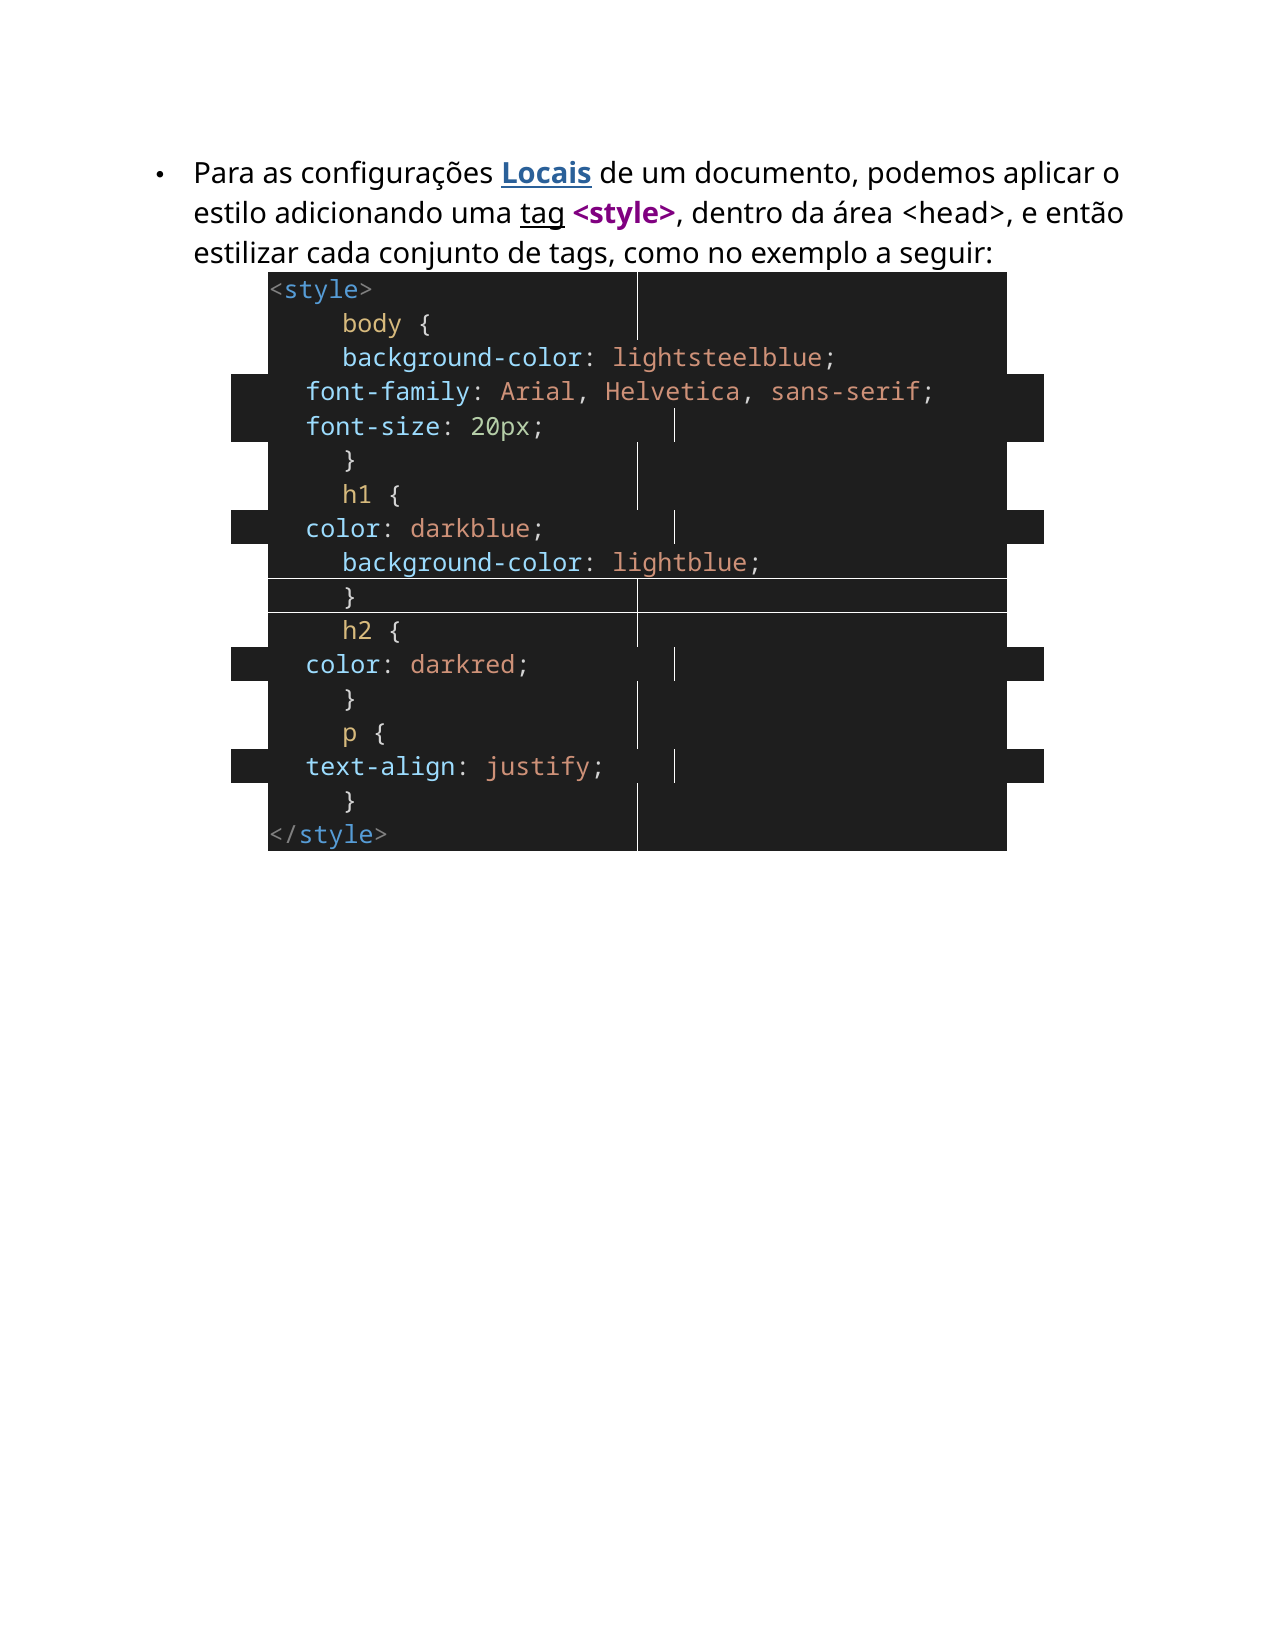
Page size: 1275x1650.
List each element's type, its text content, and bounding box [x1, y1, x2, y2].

text text-align: justify; [118, 749, 1157, 783]
text <style> [118, 272, 1157, 306]
text } [118, 681, 1157, 715]
text background-color: lightsteelblue; [118, 340, 1157, 374]
text color: darkblue; [118, 510, 1157, 544]
text color: darkred; [118, 647, 1157, 681]
text } [118, 442, 1157, 476]
text p { [118, 715, 1157, 749]
text body { [118, 306, 1157, 340]
text h2 { [118, 612, 1157, 647]
text background-color: lightblue; [118, 544, 1157, 578]
text } [118, 783, 1157, 817]
text font-size: 20px; [118, 408, 1157, 442]
text </style> [118, 817, 1157, 851]
text h1 { [118, 476, 1157, 510]
text font-family: Arial, Helvetica, sans-serif; [118, 374, 1157, 408]
text } [118, 578, 1157, 612]
list Para as configurações Locais de um documento, podemos aplicar o estilo adicionando uma tag <style>, dentro da área <head>, e então estilizar cada conjunto de tags, como no exemplo a seguir: [156, 152, 1157, 272]
